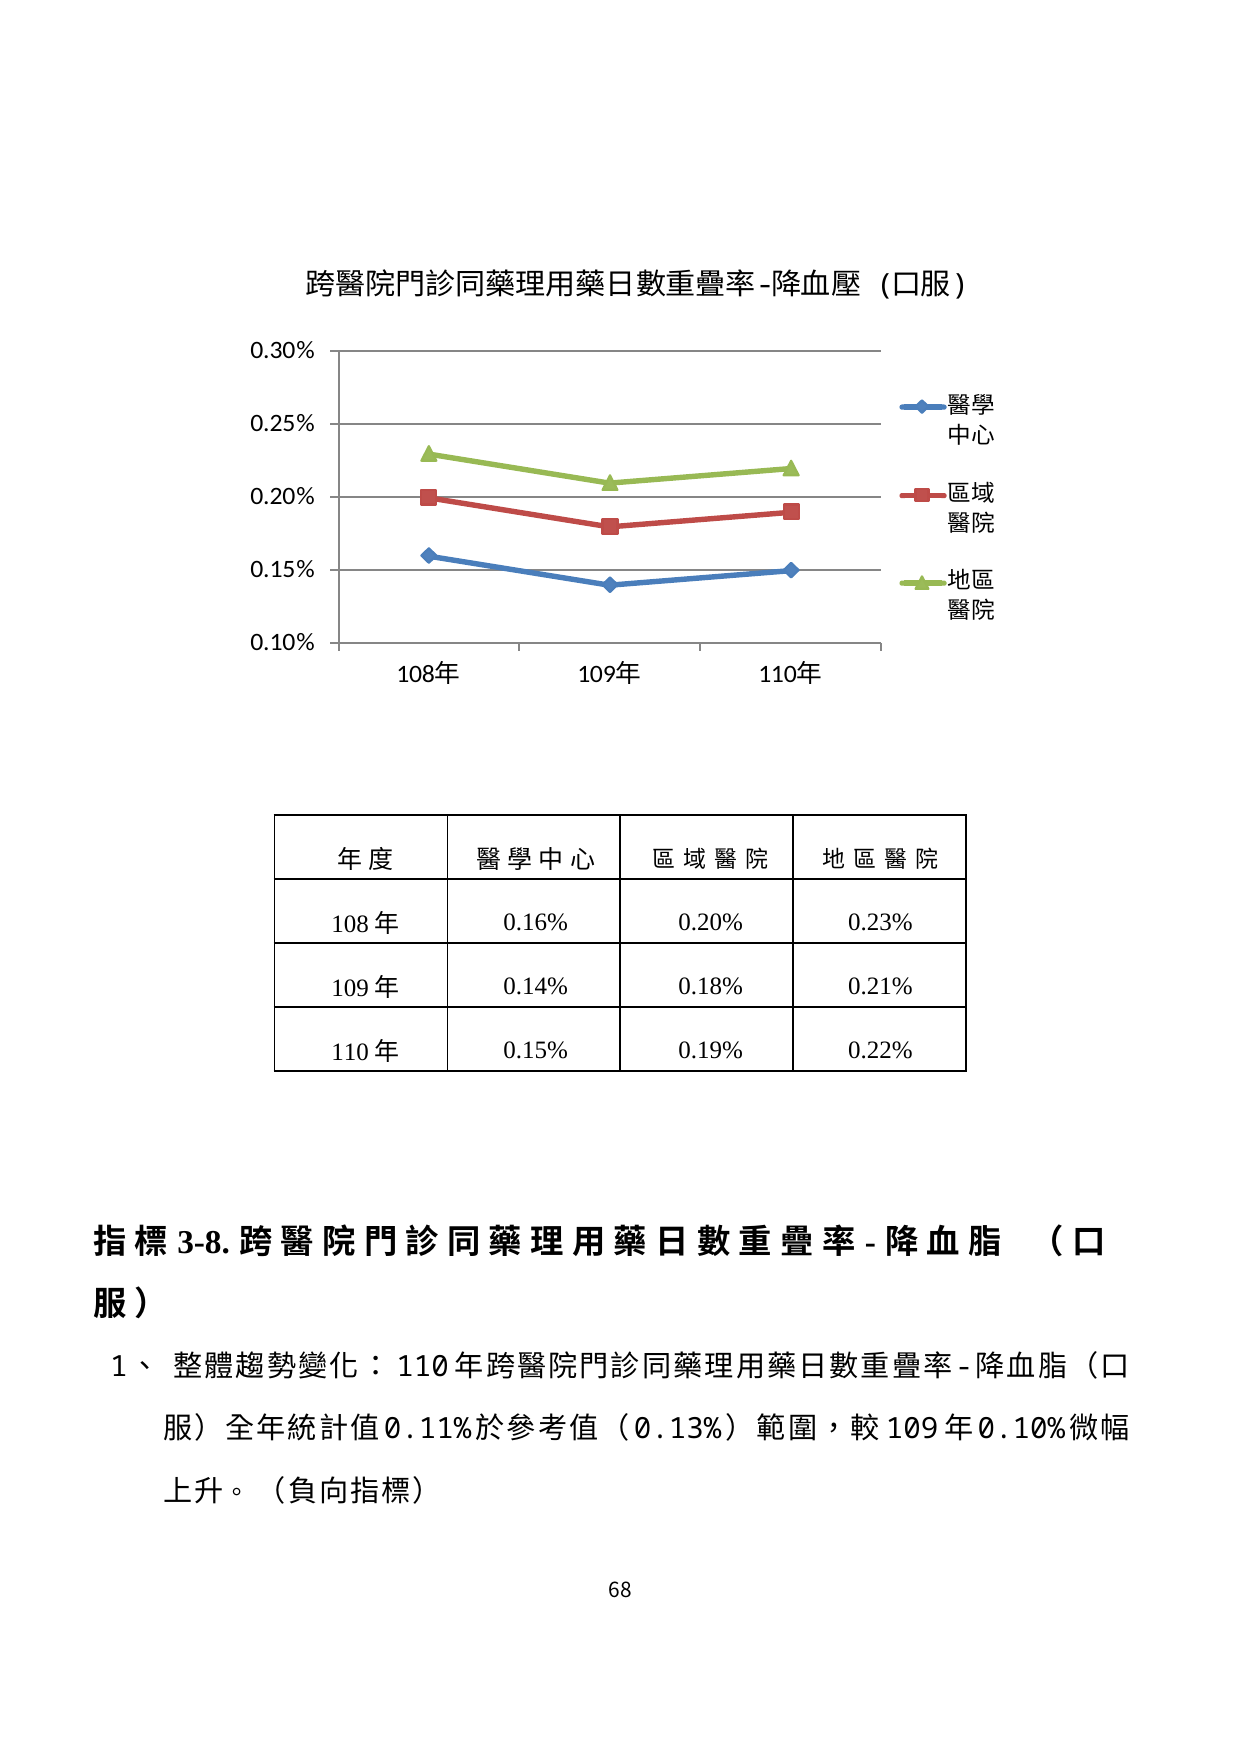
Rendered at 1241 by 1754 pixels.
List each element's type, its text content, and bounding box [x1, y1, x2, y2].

table_header 地區醫院 [794, 816, 965, 878]
table_header 區域醫院 [621, 816, 792, 878]
table_cell 0.23% [794, 880, 965, 942]
table_cell 0.15% [448, 1008, 619, 1070]
table_cell 0.20% [621, 880, 792, 942]
table_header 年度 [275, 816, 447, 878]
table_cell 0.19% [621, 1008, 792, 1070]
table_cell 109年 [275, 944, 447, 1006]
table_header 醫學中心 [448, 816, 619, 878]
table_cell 0.22% [794, 1008, 965, 1070]
table_cell 0.21% [794, 944, 965, 1006]
table_cell 0.18% [621, 944, 792, 1006]
table_cell 108年 [275, 880, 447, 942]
table_cell 0.16% [448, 880, 619, 942]
table_cell 0.14% [448, 944, 619, 1006]
list 整體趨勢變化：110年跨醫院門診同藥理用藥日數重疊率-降血脂（口服）全年統計值0.11%於參考值（0.13%）範圍，較109年0.10%微幅上升。（負向指標） [99, 1322, 1151, 1509]
table_cell 110年 [275, 1008, 447, 1070]
subtitle 指標3-8.跨醫院門診同藥理用藥日數重疊率-降血脂 （口服） [89, 1197, 1149, 1322]
